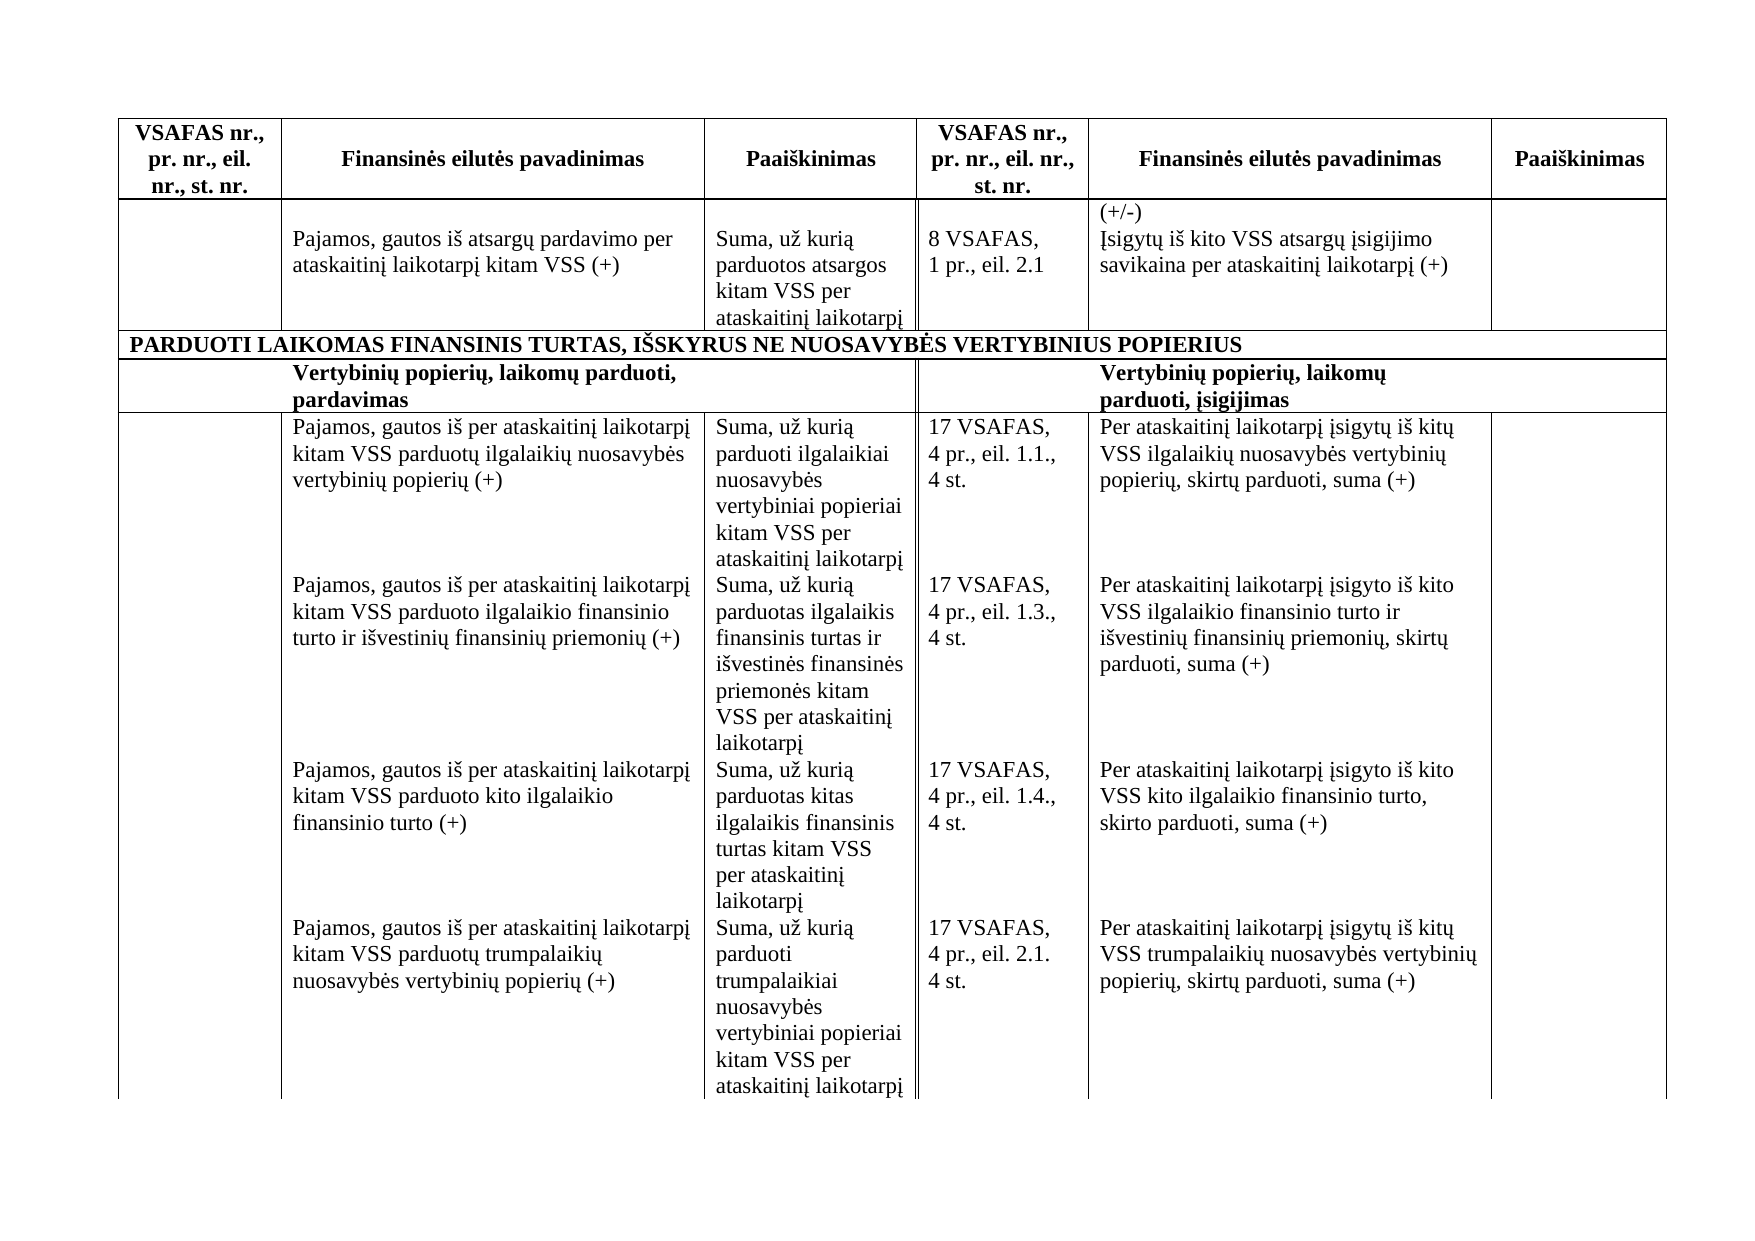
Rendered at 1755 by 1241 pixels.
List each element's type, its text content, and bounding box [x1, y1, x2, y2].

table_cell PARDUOTI LAIKOMAS FINANSINIS TURTAS, IŠSKYRUS NE NUOSAVYBĖS VERTYBINIUS POPIERIUS [119, 331, 1666, 357]
table_cell Per ataskaitinį laikotarpį įsigytų iš kitų VSS ilgalaikių nuosavybės vertybinių popierių, skirtų parduoti, suma (+) [1089, 413, 1491, 571]
table_header Finansinės eilutės pavadinimas [282, 119, 704, 198]
table_cell [119, 225, 281, 330]
table_cell [119, 360, 281, 412]
table_cell 8 VSAFAS, 1 pr., eil. 2.1 [919, 225, 1088, 330]
table_cell Įsigytų iš kito VSS atsargų įsigijimo savikaina per ataskaitinį laikotarpį (+) [1089, 225, 1491, 330]
table_cell [1492, 225, 1666, 330]
table_cell [1492, 914, 1666, 1098]
table_cell 17 VSAFAS, 4 pr., eil. 1.4., 4 st. [919, 756, 1088, 914]
table_cell [119, 413, 281, 571]
table_cell Pajamos, gautos iš atsargų pardavimo per ataskaitinį laikotarpį kitam VSS (+) [282, 225, 704, 330]
table_cell Suma, už kurią parduotas ilgalaikis finansinis turtas ir išvestinės finansinės priemonės kitam VSS per ataskaitinį laikotarpį [705, 571, 915, 756]
table_header Paaiškinimas [705, 119, 916, 198]
table_cell [705, 200, 915, 224]
table_header VSAFAS nr., pr. nr., eil. nr., st. nr. [917, 119, 1088, 198]
table_cell [119, 756, 281, 914]
table_cell [704, 360, 915, 412]
table_cell [1492, 571, 1666, 756]
table_cell (+/-) [1089, 200, 1491, 224]
table_cell [919, 360, 1088, 412]
table_cell Suma, už kurią parduotos atsargos kitam VSS per ataskaitinį laikotarpį [705, 225, 915, 330]
table_cell Suma, už kurią parduotas kitas ilgalaikis finansinis turtas kitam VSS per ataskaitinį laikotarpį [705, 756, 915, 914]
table_cell [119, 200, 281, 224]
table_cell 17 VSAFAS, 4 pr., eil. 2.1. 4 st. [919, 914, 1088, 1098]
table_cell Suma, už kurią parduoti ilgalaikiai nuosavybės vertybiniai popieriai kitam VSS per ataskaitinį laikotarpį [705, 413, 915, 571]
table_cell [919, 200, 1088, 224]
table_cell Vertybinių popierių, laikomų parduoti, pardavimas [281, 360, 704, 412]
table_cell Pajamos, gautos iš per ataskaitinį laikotarpį kitam VSS parduotų ilgalaikių nuosavybės vertybinių popierių (+) [282, 413, 704, 571]
table_cell Per ataskaitinį laikotarpį įsigyto iš kito VSS kito ilgalaikio finansinio turto, skirto parduoti, suma (+) [1089, 756, 1491, 914]
table_header Paaiškinimas [1492, 119, 1666, 198]
table_cell [1492, 200, 1666, 224]
table_cell 17 VSAFAS, 4 pr., eil. 1.1., 4 st. [919, 413, 1088, 571]
table_cell Pajamos, gautos iš per ataskaitinį laikotarpį kitam VSS parduotų trumpalaikių nuosavybės vertybinių popierių (+) [282, 914, 704, 1098]
table_cell Vertybinių popierių, laikomų parduoti, įsigijimas [1088, 360, 1492, 412]
table_cell [1492, 360, 1666, 412]
table_cell [282, 200, 704, 224]
table_cell Per ataskaitinį laikotarpį įsigytų iš kitų VSS trumpalaikių nuosavybės vertybinių popierių, skirtų parduoti, suma (+) [1089, 914, 1491, 1098]
table_header Finansinės eilutės pavadinimas [1089, 119, 1491, 198]
table_cell Per ataskaitinį laikotarpį įsigyto iš kito VSS ilgalaikio finansinio turto ir išvestinių finansinių priemonių, skirtų parduoti, suma (+) [1089, 571, 1491, 756]
table_cell [1492, 413, 1666, 571]
table_cell Pajamos, gautos iš per ataskaitinį laikotarpį kitam VSS parduoto ilgalaikio finansinio turto ir išvestinių finansinių priemonių (+) [282, 571, 704, 756]
table_header VSAFAS nr., pr. nr., eil. nr., st. nr. [119, 119, 281, 198]
table_cell [119, 571, 281, 756]
table_cell [1492, 756, 1666, 914]
table_cell 17 VSAFAS, 4 pr., eil. 1.3., 4 st. [919, 571, 1088, 756]
table_cell Pajamos, gautos iš per ataskaitinį laikotarpį kitam VSS parduoto kito ilgalaikio finansinio turto (+) [282, 756, 704, 914]
table_cell [119, 914, 281, 1098]
table_cell Suma, už kurią parduoti trumpalaikiai nuosavybės vertybiniai popieriai kitam VSS per ataskaitinį laikotarpį [705, 914, 915, 1098]
